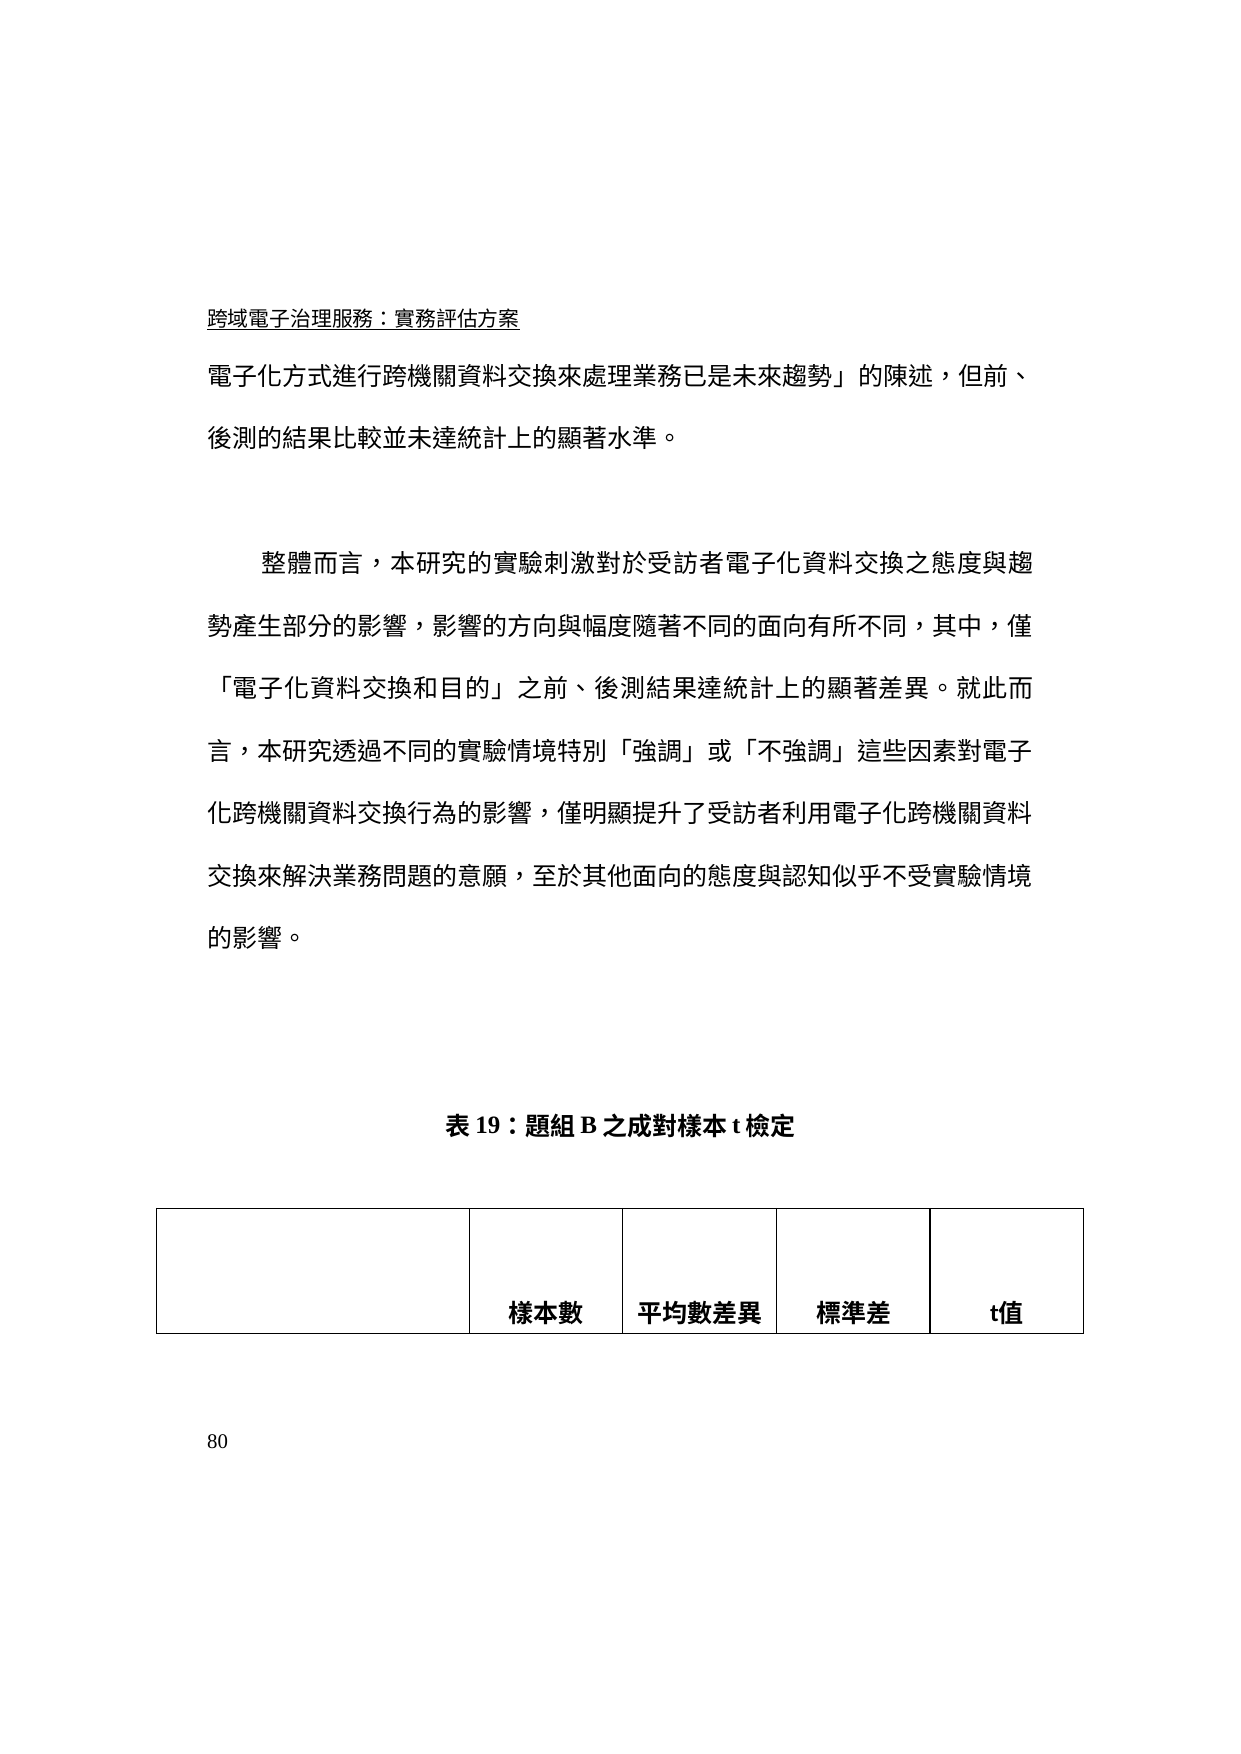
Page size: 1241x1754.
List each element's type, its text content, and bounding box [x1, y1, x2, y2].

table_header 標準差 [777, 1209, 929, 1333]
table_header 樣本數 [470, 1209, 622, 1333]
table_header [157, 1209, 469, 1333]
text 電子化方式進行跨機關資料交換來處理業務已是未來趨勢」的陳述，但前、後測的結果比較並未達統計上的顯著水準。 [207, 333, 1033, 458]
table_header 平均數差異 [623, 1209, 776, 1333]
text 表19：題組B之成對樣本t檢定 [207, 1083, 1033, 1145]
table_header t值 [931, 1209, 1083, 1333]
text 整體而言，本研究的實驗刺激對於受訪者電子化資料交換之態度與趨勢產生部分的影響，影響的方向與幅度隨著不同的面向有所不同，其中，僅「電子化資料交換和目的」之前、後測結果達統計上的顯著差異。就此而言，本研究透過不同的實驗情境特別「強調」或「不強調」這些因素對電子化跨機關資料交換行為的影響，僅明顯提升了受訪者利用電子化跨機關資料交換來解決業務問題的意願，至於其他面向的態度與認知似乎不受實驗情境的影響。 [207, 520, 1033, 958]
